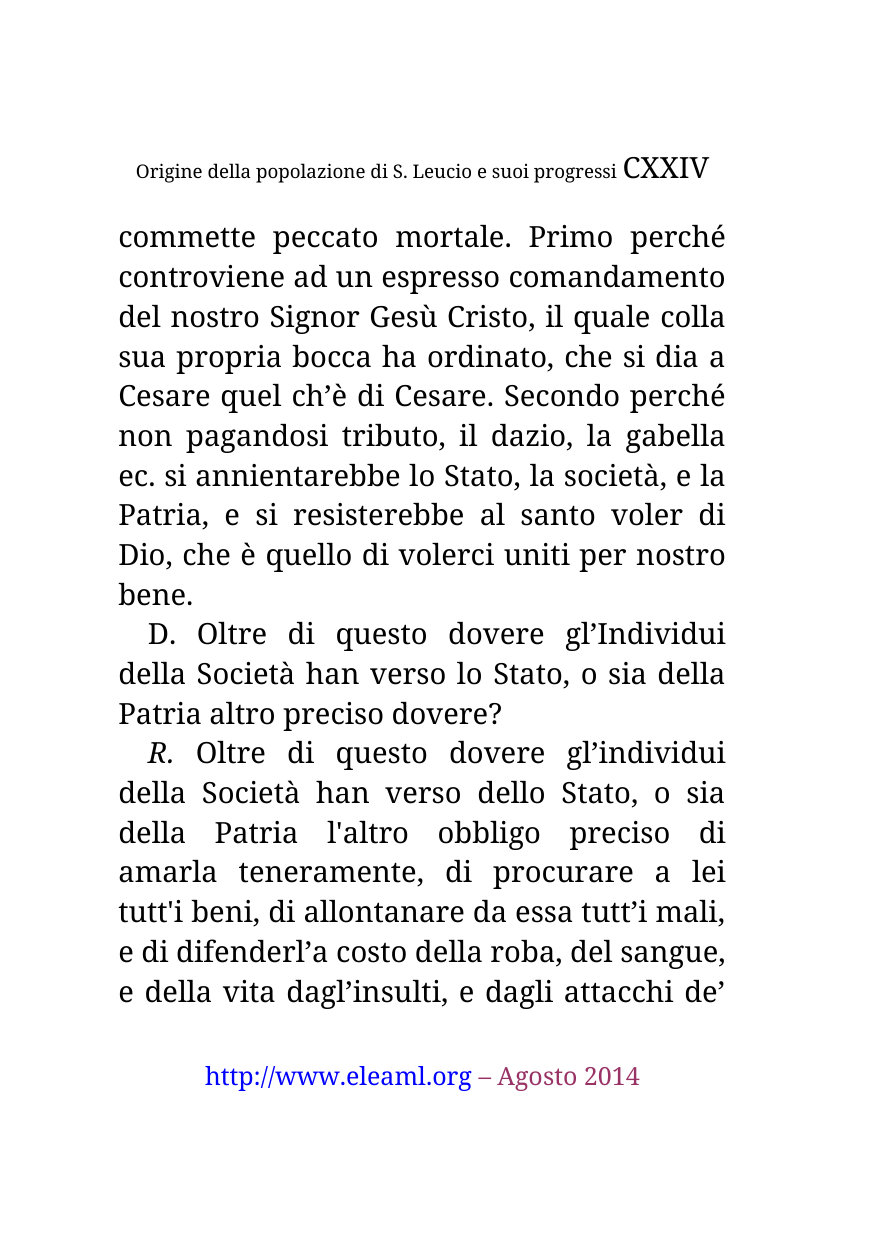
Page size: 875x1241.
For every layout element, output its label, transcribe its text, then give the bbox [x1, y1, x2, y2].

text R. Oltre di questo dovere gl’individui della Società han verso dello Stato, o sia della Patria l'altro obbligo preciso di amarla teneramente, di procurare a lei tutt'i beni, di allontanare da essa tutt’i mali, e di difenderl’a costo della roba, del sangue, e della vita dagl’insulti, e dagli attacchi de’ [118, 733, 726, 1011]
text commette peccato mortale. Primo perché controviene ad un espresso comandamento del nostro Signor Gesù Cristo, il quale colla sua propria bocca ha ordinato, che si dia a Cesare quel ch’è di Cesare. Secondo perché non pagandosi tributo, il dazio, la gabella ec. si annientarebbe lo Stato, la società, e la Patria, e si resisterebbe al santo voler di Dio, che è quello di volerci uniti per nostro bene. [118, 217, 726, 614]
text D. Oltre di questo dovere gl’Individui della Società han verso lo Stato, o sia della Patria altro preciso dovere? [118, 614, 726, 733]
